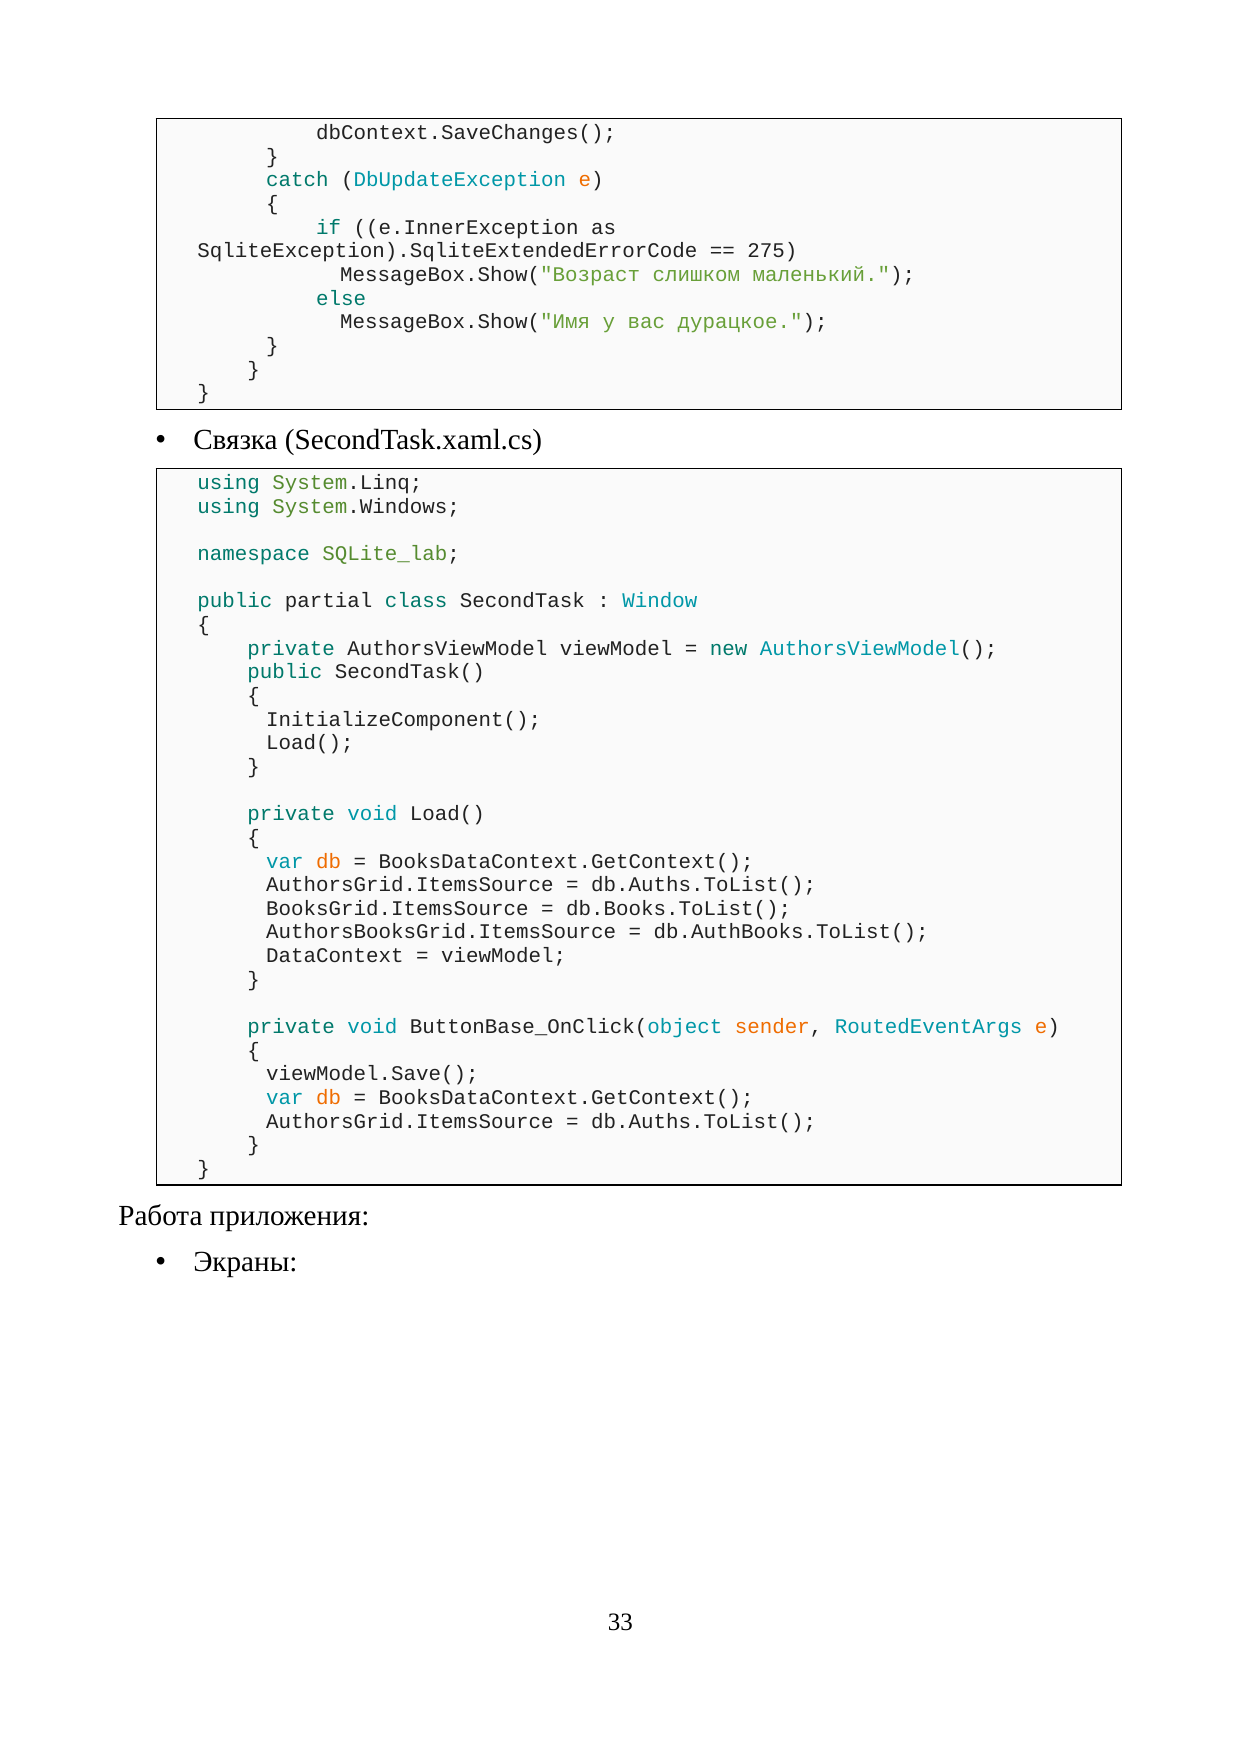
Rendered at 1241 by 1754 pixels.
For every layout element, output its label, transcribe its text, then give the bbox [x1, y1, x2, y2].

list else [157, 284, 1121, 307]
list Экраны: [156, 1244, 1122, 1278]
list private void ButtonBase_OnClick(object sender, RoutedEventArgs e) [157, 1012, 1121, 1036]
list AuthorsGrid.ItemsSource = db.Auths.ToList(); [157, 870, 1121, 894]
list DataContext = viewModel; [157, 941, 1121, 965]
list InitializeComponent(); [157, 705, 1121, 728]
list { [157, 610, 1121, 634]
list MessageBox.Show("Имя у вас дурацкое."); [157, 307, 1121, 331]
list } [157, 378, 1121, 409]
list private AuthorsViewModel viewModel = new AuthorsViewModel(); [157, 634, 1121, 657]
list viewModel.Save(); [157, 1059, 1121, 1083]
list using System.Linq; [157, 469, 1121, 492]
list public partial class SecondTask : Window [157, 587, 1121, 610]
list { [157, 189, 1121, 213]
list private void Load() [157, 799, 1121, 823]
list } [157, 1130, 1121, 1154]
text Работа приложения: [118, 1198, 1122, 1232]
list BooksGrid.ItemsSource = db.Books.ToList(); [157, 894, 1121, 918]
list using System.Windows; [157, 492, 1121, 516]
list catch (DbUpdateException e) [157, 165, 1121, 189]
list dbContext.SaveChanges(); [157, 119, 1121, 142]
list { [157, 1036, 1121, 1059]
list } [157, 331, 1121, 354]
list Связка (SecondTask.xaml.cs) [156, 422, 1122, 456]
list } [157, 142, 1121, 165]
list } [157, 354, 1121, 378]
list AuthorsBooksGrid.ItemsSource = db.AuthBooks.ToList(); [157, 918, 1121, 941]
list var db = BooksDataContext.GetContext(); [157, 1083, 1121, 1107]
list } [157, 965, 1121, 988]
list AuthorsGrid.ItemsSource = db.Auths.ToList(); [157, 1107, 1121, 1130]
list public SecondTask() [157, 657, 1121, 681]
list namespace SQLite_lab; [157, 539, 1121, 563]
list { [157, 823, 1121, 847]
list MessageBox.Show("Возраст слишком маленький."); [157, 260, 1121, 284]
list } [157, 1154, 1121, 1184]
list if ((e.InnerException as SqliteException).SqliteExtendedErrorCode == 275) [157, 213, 1121, 260]
list var db = BooksDataContext.GetContext(); [157, 847, 1121, 870]
list Load(); [157, 728, 1121, 752]
list } [157, 752, 1121, 776]
list { [157, 681, 1121, 705]
